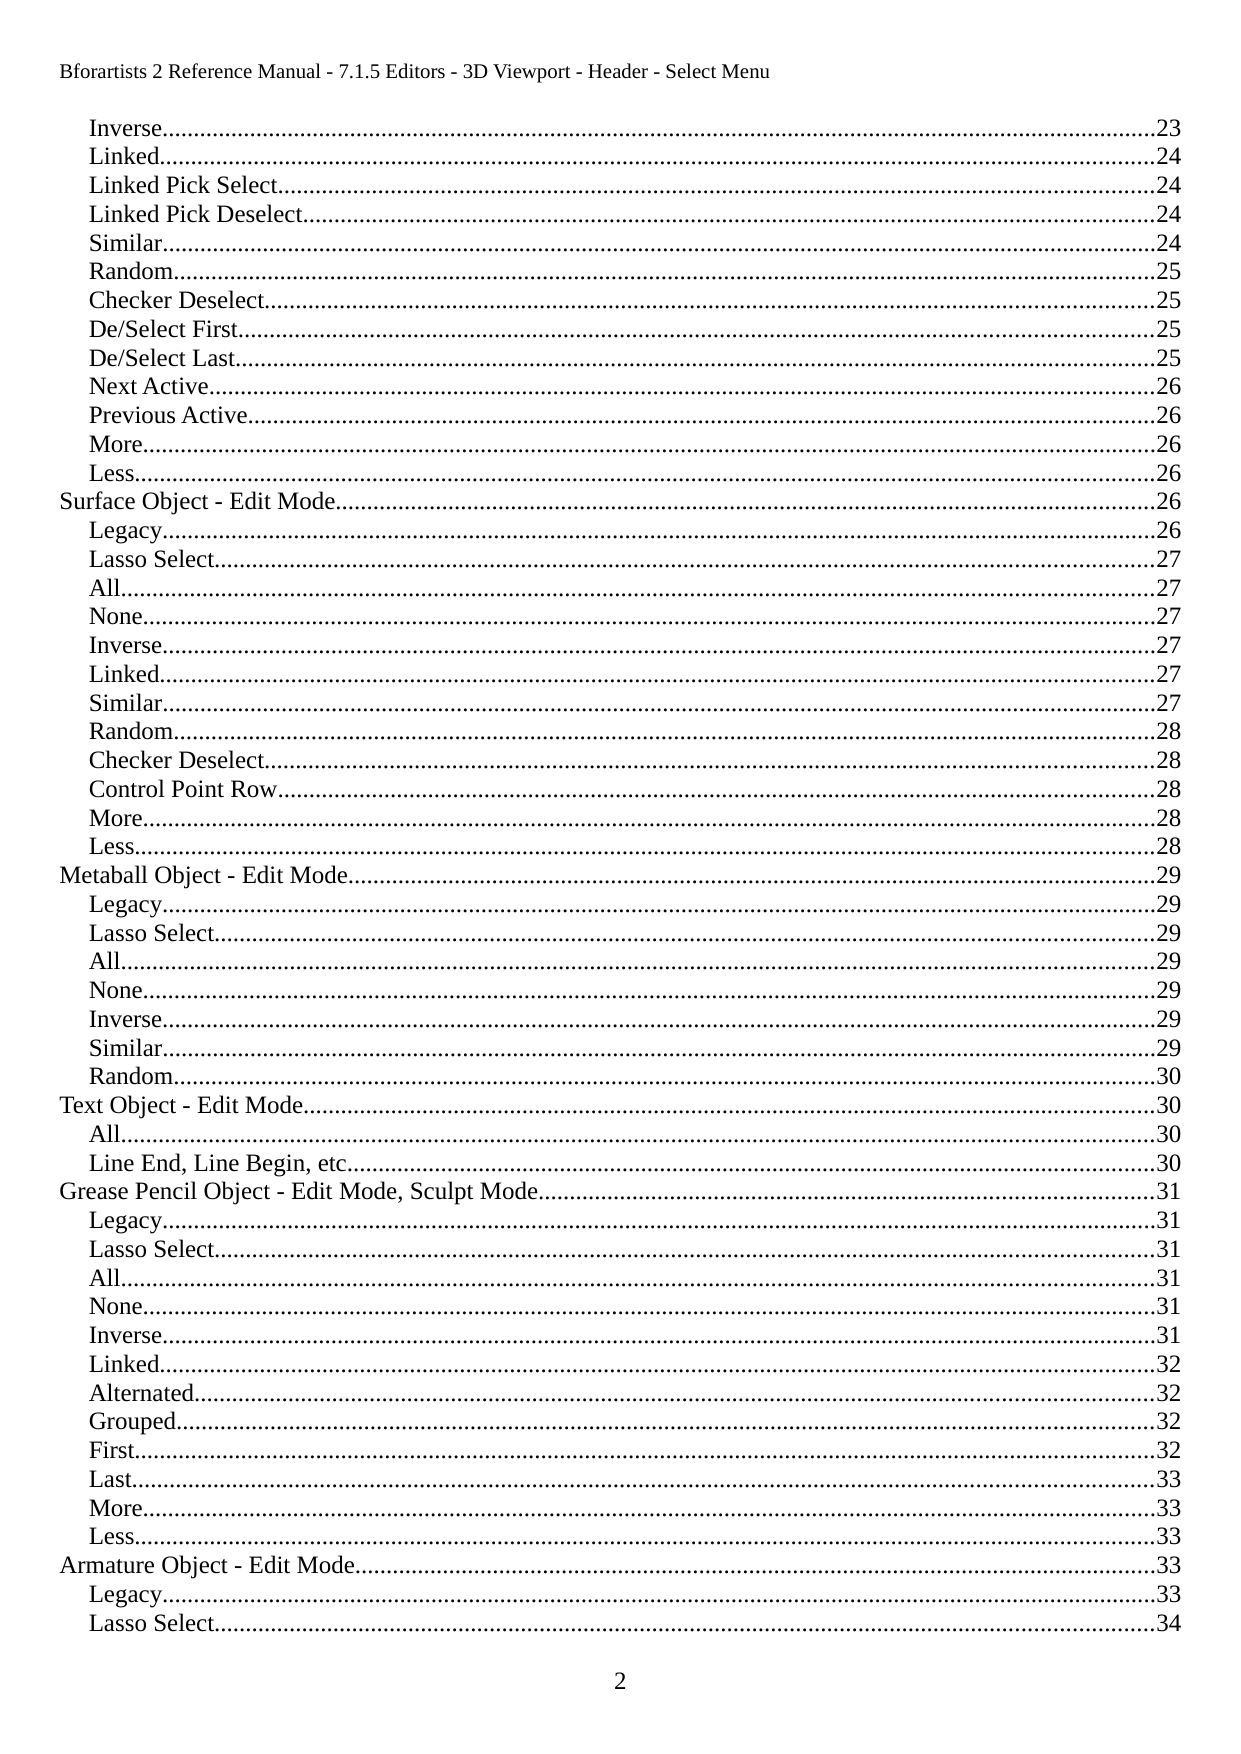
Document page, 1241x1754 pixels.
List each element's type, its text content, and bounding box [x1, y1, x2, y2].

text None 27 [88, 601, 1181, 630]
text Similar 29 [88, 1033, 1181, 1061]
text Less 26 [88, 458, 1181, 486]
text Linked 32 [88, 1349, 1181, 1378]
text Legacy 29 [88, 889, 1181, 918]
text Inverse 23 [88, 113, 1181, 141]
text Grease Pencil Object - Edit Mode, Sculpt Mode 31 [59, 1176, 1181, 1205]
text Previous Active 26 [88, 400, 1181, 429]
text Linked Pick Deselect 24 [88, 199, 1181, 228]
text More 33 [88, 1493, 1181, 1521]
text More 28 [88, 803, 1181, 831]
text Lasso Select 31 [88, 1234, 1181, 1263]
text Line End, Line Begin, etc. 30 [88, 1148, 1181, 1176]
text Grouped 32 [88, 1406, 1181, 1435]
text Metaball Object - Edit Mode 29 [59, 860, 1181, 889]
text First 32 [88, 1435, 1181, 1464]
text Last 33 [88, 1464, 1181, 1493]
text Random 28 [88, 716, 1181, 745]
text Inverse 29 [88, 1004, 1181, 1033]
text Legacy 31 [88, 1205, 1181, 1234]
text Inverse 27 [88, 630, 1181, 659]
text None 31 [88, 1291, 1181, 1320]
text Less 33 [88, 1521, 1181, 1550]
text Surface Object - Edit Mode 26 [59, 486, 1181, 515]
text Next Active 26 [88, 371, 1181, 400]
text All 30 [88, 1119, 1181, 1148]
text Random 25 [88, 256, 1181, 285]
text None 29 [88, 975, 1181, 1004]
text All 27 [88, 573, 1181, 601]
text Legacy 33 [88, 1579, 1181, 1608]
text Similar 27 [88, 688, 1181, 716]
text Similar 24 [88, 228, 1181, 256]
text De/Select First 25 [88, 314, 1181, 343]
text Linked 24 [88, 141, 1181, 170]
text Lasso Select 34 [88, 1608, 1181, 1636]
text Checker Deselect 25 [88, 285, 1181, 314]
text Lasso Select 29 [88, 918, 1181, 946]
text Linked Pick Select 24 [88, 170, 1181, 199]
text More 26 [88, 429, 1181, 458]
text De/Select Last 25 [88, 343, 1181, 371]
text All 29 [88, 946, 1181, 975]
text Alternated 32 [88, 1378, 1181, 1406]
text All 31 [88, 1263, 1181, 1291]
text Text Object - Edit Mode 30 [59, 1090, 1181, 1119]
text Linked 27 [88, 659, 1181, 688]
text Checker Deselect 28 [88, 745, 1181, 774]
text Random 30 [88, 1061, 1181, 1090]
text Inverse 31 [88, 1320, 1181, 1349]
text Lasso Select 27 [88, 544, 1181, 573]
text Less 28 [88, 831, 1181, 860]
text Legacy 26 [88, 515, 1181, 544]
text Control Point Row 28 [88, 774, 1181, 803]
text Armature Object - Edit Mode 33 [59, 1550, 1181, 1579]
